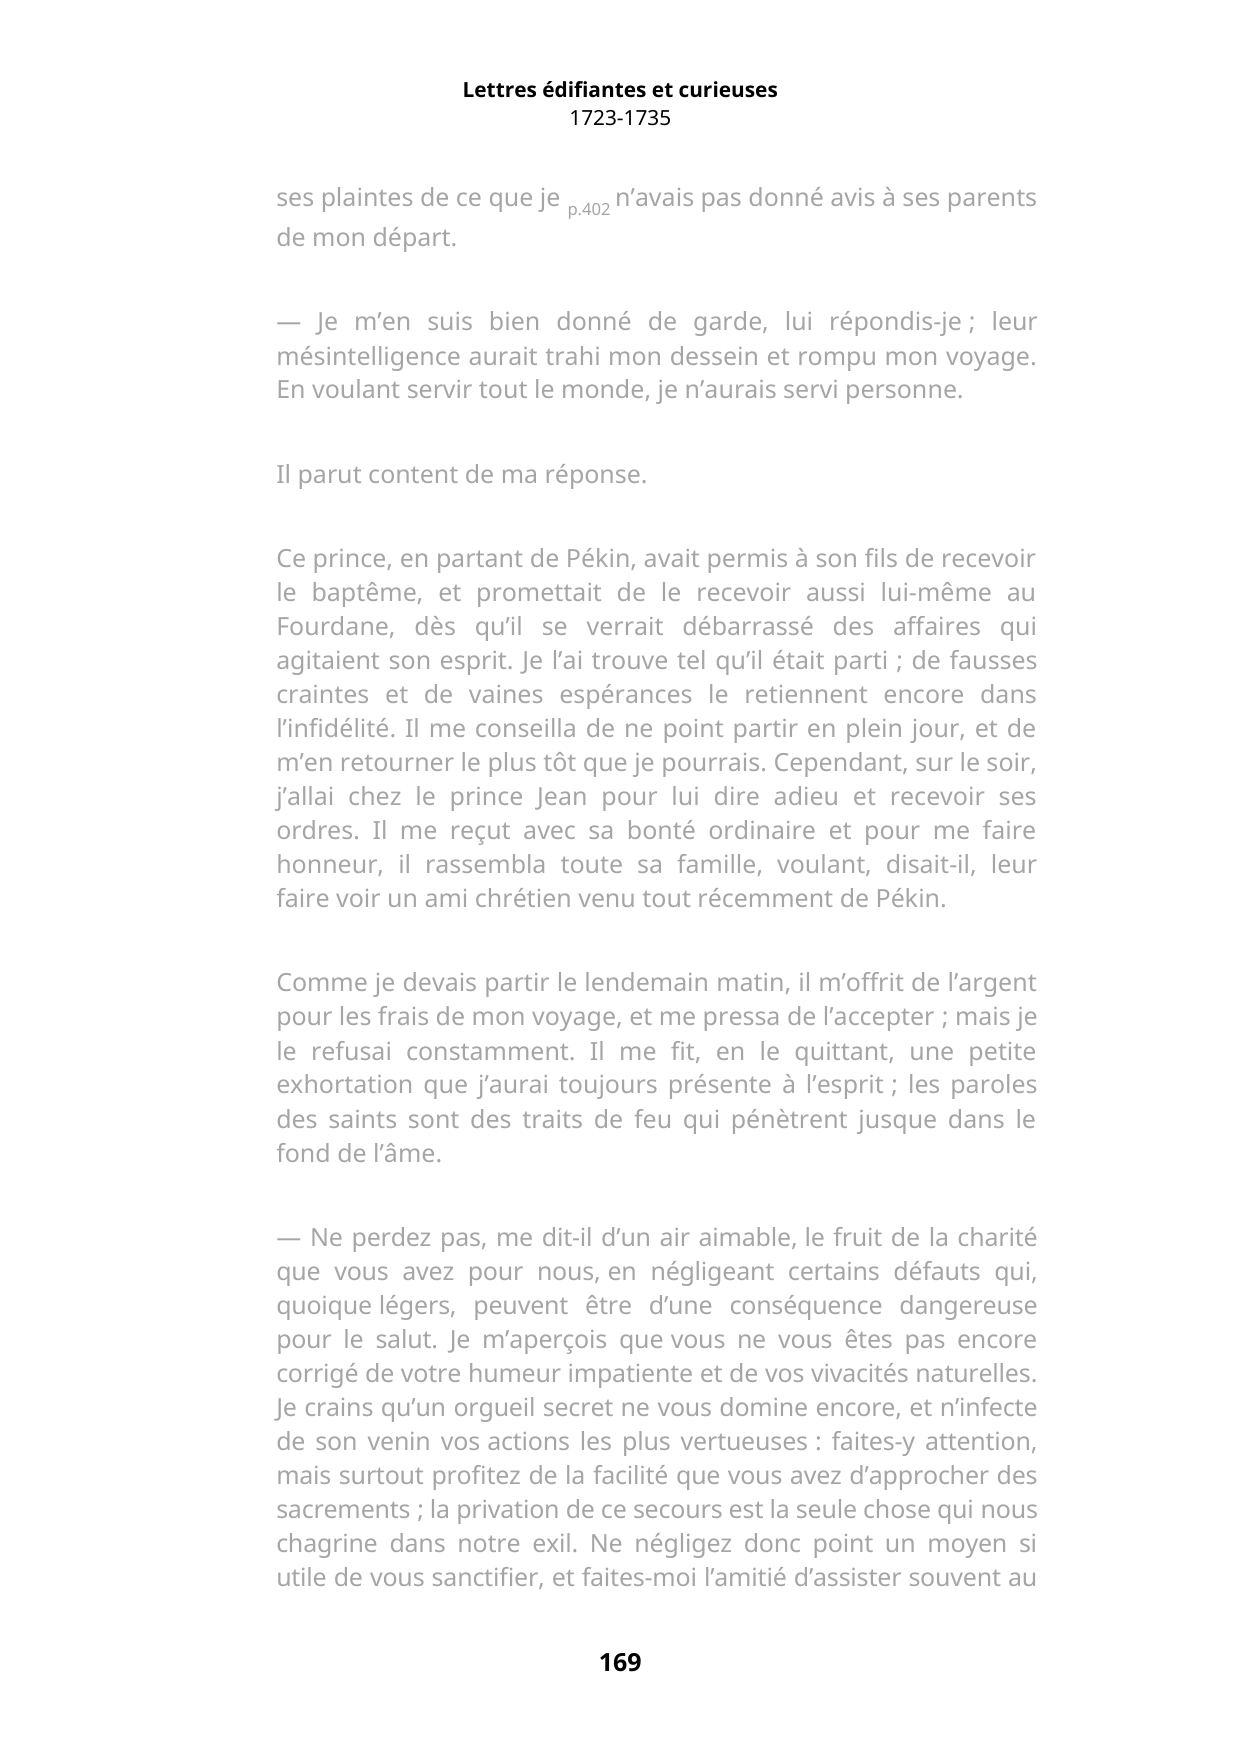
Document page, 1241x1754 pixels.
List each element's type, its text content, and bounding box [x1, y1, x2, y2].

text ses plaintes de ce que je p.402 n’avais pas donné avis à ses parents de mon départ. [276, 180, 1038, 254]
text Ce prince, en partant de Pékin, avait permis à son fils de recevoir le baptême, et promettait de le recevoir aussi lui-même au Fourdane, dès qu’il se verrait débarrassé des affaires qui agitaient son esprit. Je l’ai trouve tel qu’il était parti ; de fausses craintes et de vaines espérances le retiennent encore dans l’infidélité. Il me conseilla de ne point partir en plein jour, et de m’en retourner le plus tôt que je pourrais. Cependant, sur le soir, j’allai chez le prince Jean pour lui dire adieu et recevoir ses ordres. Il me reçut avec sa bonté ordinaire et pour me faire honneur, il rassembla toute sa famille, voulant, disait-il, leur faire voir un ami chrétien venu tout récemment de Pékin. [276, 540, 1038, 915]
text — Ne perdez pas, me dit-il d’un air aimable, le fruit de la charité que vous avez pour nous, en négligeant certains défauts qui, quoique légers, peuvent être d’une conséquence dangereuse pour le salut. Je m’aperçois que vous ne vous êtes pas encore corrigé de votre humeur impatiente et de vos vivacités naturelles. Je crains qu’un orgueil secret ne vous domine encore, et n’infecte de son venin vos actions les plus vertueuses : faites-y attention, mais surtout profitez de la facilité que vous avez d’approcher des sacrements ; la privation de ce secours est la seule chose qui nous chagrine dans notre exil. Ne négligez donc point un moyen si utile de vous sanctifier, et faites-moi l’amitié d’assister souvent au [276, 1219, 1038, 1594]
text Comme je devais partir le lendemain matin, il m’offrit de l’argent pour les frais de mon voyage, et me pressa de l’accepter ; mais je le refusai constamment. Il me fit, en le quittant, une petite exhortation que j’aurai toujours présente à l’esprit ; les paroles des saints sont des traits de feu qui pénètrent jusque dans le fond de l’âme. [276, 965, 1038, 1169]
text Il parut content de ma réponse. [276, 456, 1038, 490]
text — Je m’en suis bien donné de garde, lui répondis-je ; leur mésintelligence aurait trahi mon dessein et rompu mon voyage. En voulant servir tout le monde, je n’aurais servi personne. [276, 304, 1038, 406]
